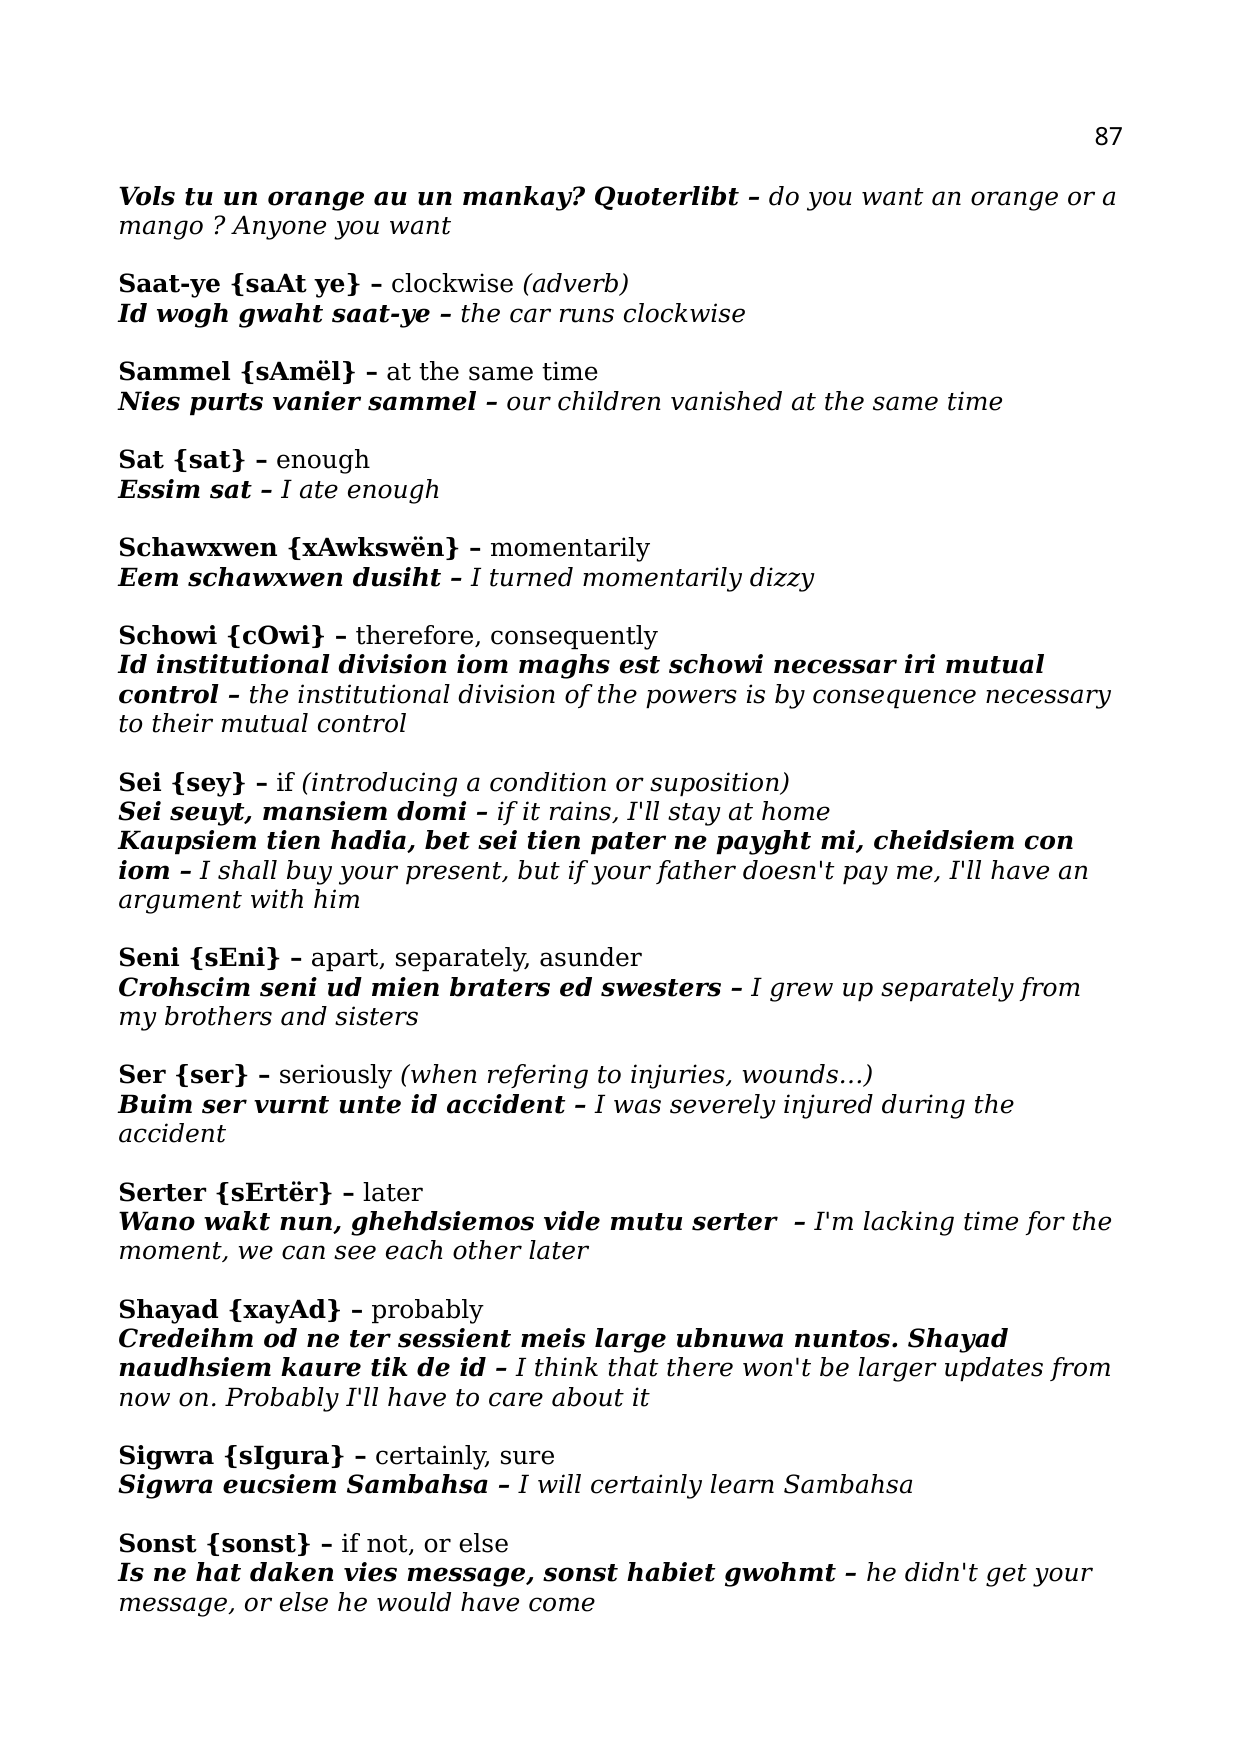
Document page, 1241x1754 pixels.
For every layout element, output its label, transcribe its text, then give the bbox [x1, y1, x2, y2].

text Saat-ye {saAt ye} – clockwise (adverb) [118, 269, 1123, 299]
text Sigwra {sIgura} – certainly, sure [118, 1441, 1123, 1470]
text Schawxwen {xAwkswën} – momentarily [118, 533, 1123, 562]
text Sat {sat} – enough [118, 445, 1123, 474]
text Buim ser vurnt unte id accident – I was severely injured during the accident [118, 1090, 1123, 1148]
text Seni {sEni} – apart, separately, asunder [118, 943, 1123, 973]
text Is ne hat daken vies message, sonst habiet gwohmt – he didn't get your message, or else he would have come [118, 1558, 1123, 1617]
text Eem schawxwen dusiht – I turned momentarily dizzy [118, 562, 1123, 592]
text Wano wakt nun, ghehdsiemos vide mutu serter – I'm lacking time for the moment, we can see each other later [118, 1207, 1123, 1265]
text Sigwra eucsiem Sambahsa – I will certainly learn Sambahsa [118, 1470, 1123, 1500]
text Sonst {sonst} – if not, or else [118, 1529, 1123, 1558]
text Id wogh gwaht saat-ye – the car runs clockwise [118, 299, 1123, 328]
text Crohscim seni ud mien braters ed swesters – I grew up separately from my brothers and sisters [118, 973, 1123, 1031]
text Serter {sErtër} – later [118, 1177, 1123, 1207]
text Ser {ser} – seriously (when refering to injuries, wounds…) [118, 1060, 1123, 1090]
text Nies purts vanier sammel – our children vanished at the same time [118, 387, 1123, 416]
text Shayad {xayAd} – probably [118, 1294, 1123, 1324]
text Credeihm od ne ter sessient meis large ubnuwa nuntos. Shayad naudhsiem kaure tik de id – I think that there won't be larger updates from now on. Probably I'll have to care about it [118, 1324, 1123, 1412]
text Id institutional division iom maghs est schowi necessar iri mutual control – the institutional division of the powers is by consequence necessary to their mutual control [118, 650, 1123, 738]
text Essim sat – I ate enough [118, 474, 1123, 504]
text Kaupsiem tien hadia, bet sei tien pater ne payght mi, cheidsiem con iom – I shall buy your present, but if your father doesn't pay me, I'll have an argument with him [118, 826, 1123, 914]
text Sei seuyt, mansiem domi – if it rains, I'll stay at home [118, 797, 1123, 826]
text Vols tu un orange au un mankay? Quoterlibt – do you want an orange or a mango ? Anyone you want [118, 182, 1123, 240]
text Sammel {sAmël} – at the same time [118, 357, 1123, 387]
text Sei {sey} – if (introducing a condition or suposition) [118, 767, 1123, 797]
text Schowi {cOwi} – therefore, consequently [118, 621, 1123, 650]
